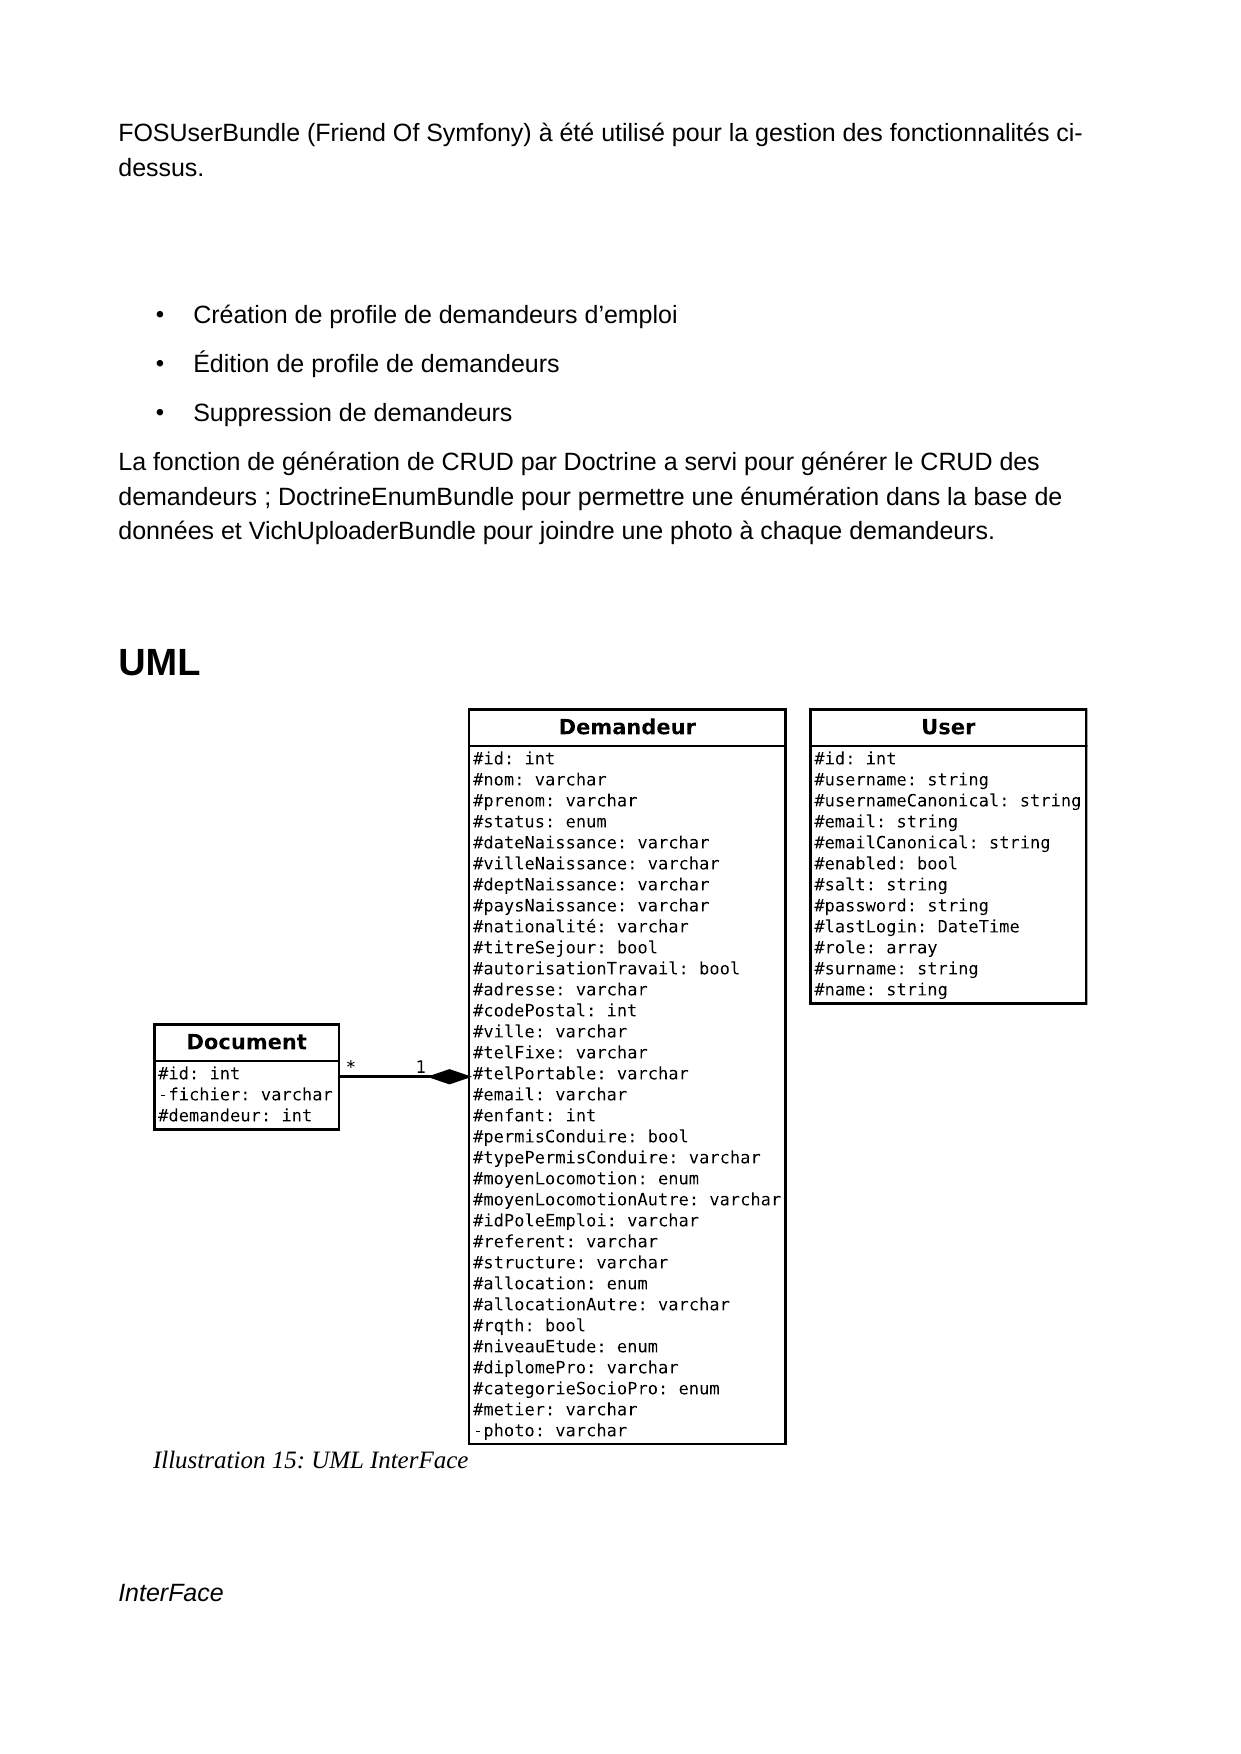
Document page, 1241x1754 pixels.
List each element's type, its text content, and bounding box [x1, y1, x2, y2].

list Création de profile de demandeurs d’emploi [156, 300, 1122, 329]
text FOSUserBundle (Friend Of Symfony) à été utilisé pour la gestion des fonctionnalités ci-dessus. [118, 118, 1122, 181]
text La fonction de génération de CRUD par Doctrine a servi pour générer le CRUD des demandeurs ; DoctrineEnumBundle pour permettre une énumération dans la base de données et VichUploaderBundle pour joindre une photo à chaque demandeurs. [118, 447, 1122, 545]
list Suppression de demandeurs [156, 398, 1122, 427]
list Édition de profile de demandeurs [156, 349, 1122, 378]
text Illustration 15: UML InterFace [153, 1446, 1087, 1474]
subtitle UML [118, 639, 1122, 683]
